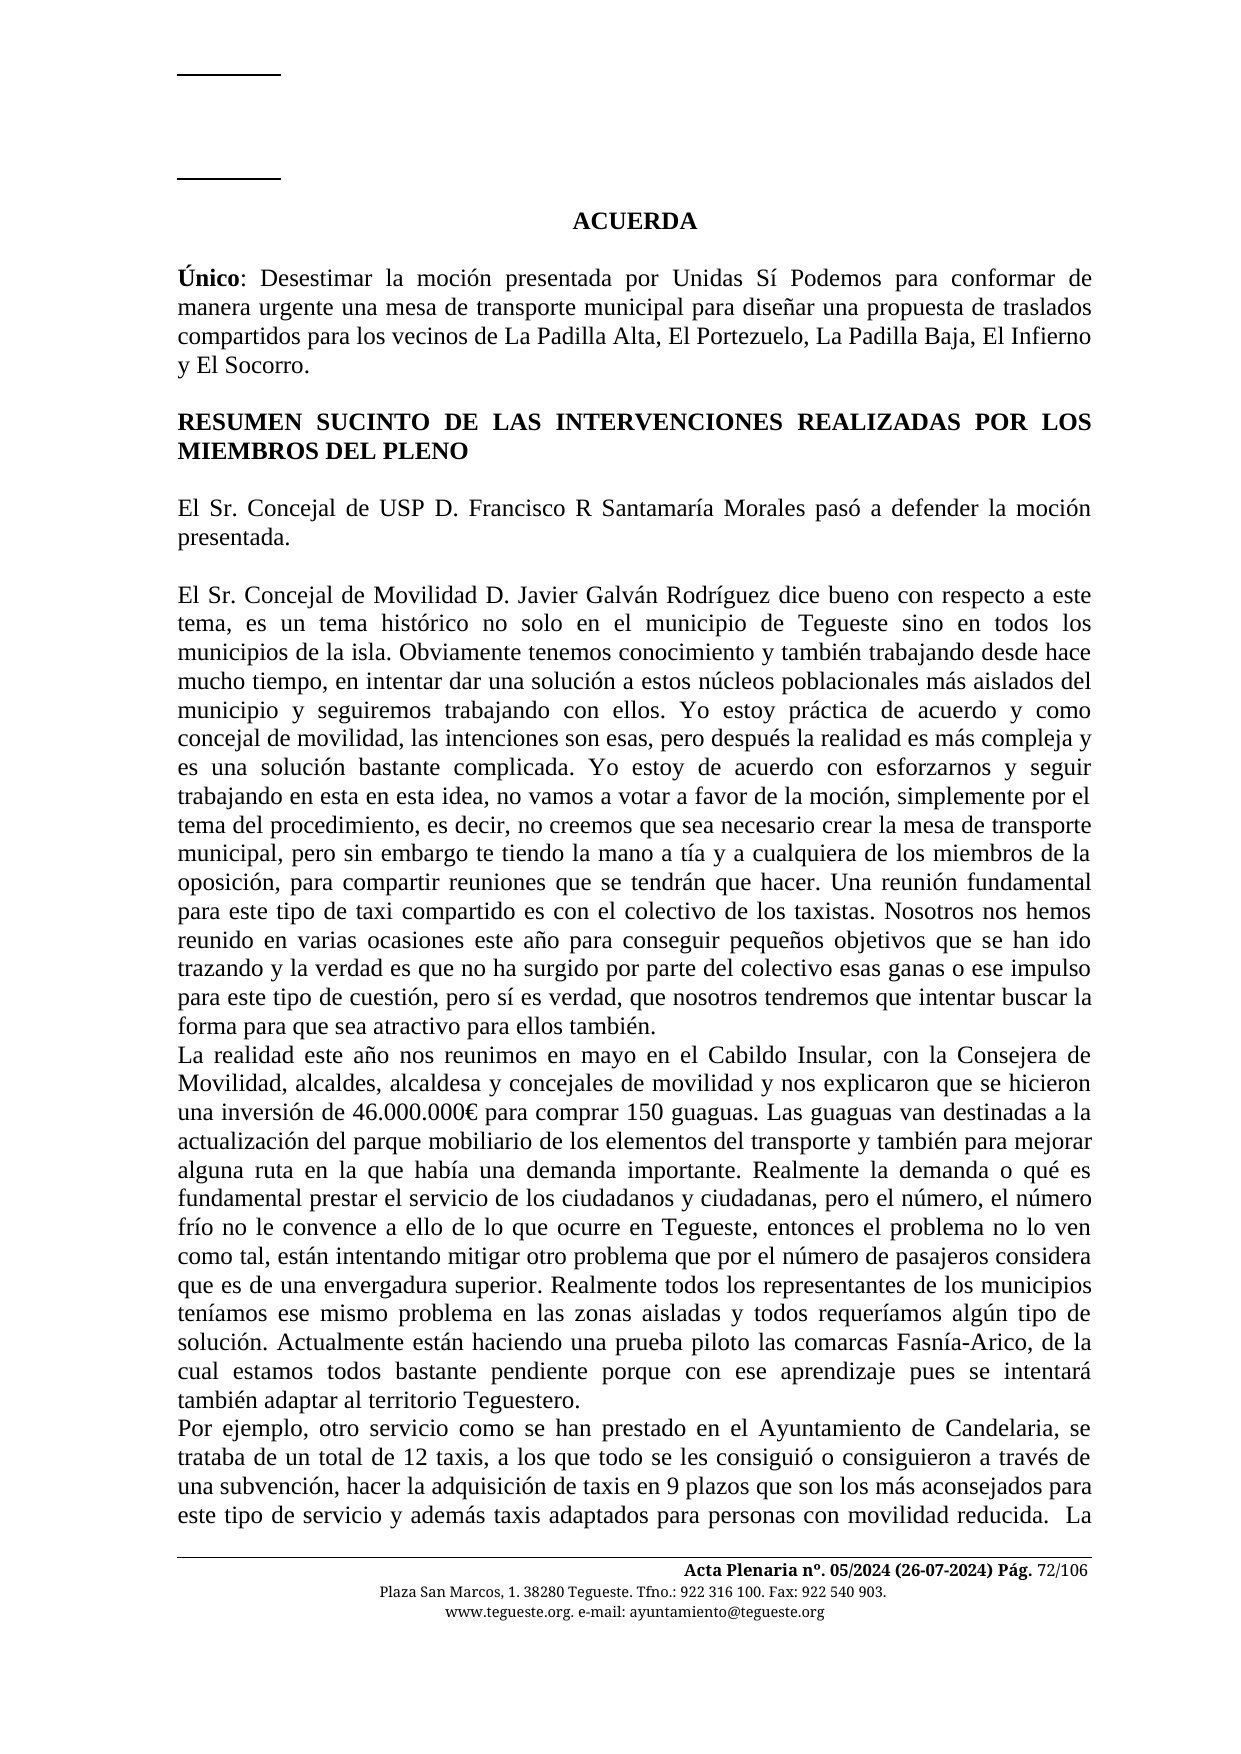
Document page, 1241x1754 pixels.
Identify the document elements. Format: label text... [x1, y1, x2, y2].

text ACUERDA [177, 206, 1092, 235]
text El Sr. Concejal de USP D. Francisco R Santamaría Morales pasó a defender la moción presentada. [177, 493, 1092, 551]
text La realidad este año nos reunimos en mayo en el Cabildo Insular, con la Consejera de Movilidad, alcaldes, alcaldesa y concejales de movilidad y nos explicaron que se hicieron una inversión de 46.000.000€ para comprar 150 guaguas. Las guaguas van destinadas a la actualización del parque mobiliario de los elementos del transporte y también para mejorar alguna ruta en la que había una demanda importante. Realmente la demanda o qué es fundamental prestar el servicio de los ciudadanos y ciudadanas, pero el número, el número frío no le convence a ello de lo que ocurre en Tegueste, entonces el problema no lo ven como tal, están intentando mitigar otro problema que por el número de pasajeros considera que es de una envergadura superior. Realmente todos los representantes de los municipios teníamos ese mismo problema en las zonas aisladas y todos requeríamos algún tipo de solución. Actualmente están haciendo una prueba piloto las comarcas Fasnía-Arico, de la cual estamos todos bastante pendiente porque con ese aprendizaje pues se intentará también adaptar al territorio Teguestero. [177, 1040, 1092, 1413]
text RESUMEN SUCINTO DE LAS INTERVENCIONES REALIZADAS POR LOS MIEMBROS DEL PLENO [177, 407, 1092, 465]
text El Sr. Concejal de Movilidad D. Javier Galván Rodríguez dice bueno con respecto a este tema, es un tema histórico no solo en el municipio de Tegueste sino en todos los municipios de la isla. Obviamente tenemos conocimiento y también trabajando desde hace mucho tiempo, en intentar dar una solución a estos núcleos poblacionales más aislados del municipio y seguiremos trabajando con ellos. Yo estoy práctica de acuerdo y como concejal de movilidad, las intenciones son esas, pero después la realidad es más compleja y es una solución bastante complicada. Yo estoy de acuerdo con esforzarnos y seguir trabajando en esta en esta idea, no vamos a votar a favor de la moción, simplemente por el tema del procedimiento, es decir, no creemos que sea necesario crear la mesa de transporte municipal, pero sin embargo te tiendo la mano a tía y a cualquiera de los miembros de la oposición, para compartir reuniones que se tendrán que hacer. Una reunión fundamental para este tipo de taxi compartido es con el colectivo de los taxistas. Nosotros nos hemos reunido en varias ocasiones este año para conseguir pequeños objetivos que se han ido trazando y la verdad es que no ha surgido por parte del colectivo esas ganas o ese impulso para este tipo de cuestión, pero sí es verdad, que nosotros tendremos que intentar buscar la forma para que sea atractivo para ellos también. [177, 580, 1092, 1040]
text Por ejemplo, otro servicio como se han prestado en el Ayuntamiento de Candelaria, se trataba de un total de 12 taxis, a los que todo se les consiguió o consiguieron a través de una subvención, hacer la adquisición de taxis en 9 plazos que son los más aconsejados para este tipo de servicio y además taxis adaptados para personas con movilidad reducida. La [177, 1413, 1092, 1528]
text Único: Desestimar la moción presentada por Unidas Sí Podemos para conformar de manera urgente una mesa de transporte municipal para diseñar una propuesta de traslados compartidos para los vecinos de La Padilla Alta, El Portezuelo, La Padilla Baja, El Infierno y El Socorro. [177, 263, 1092, 378]
